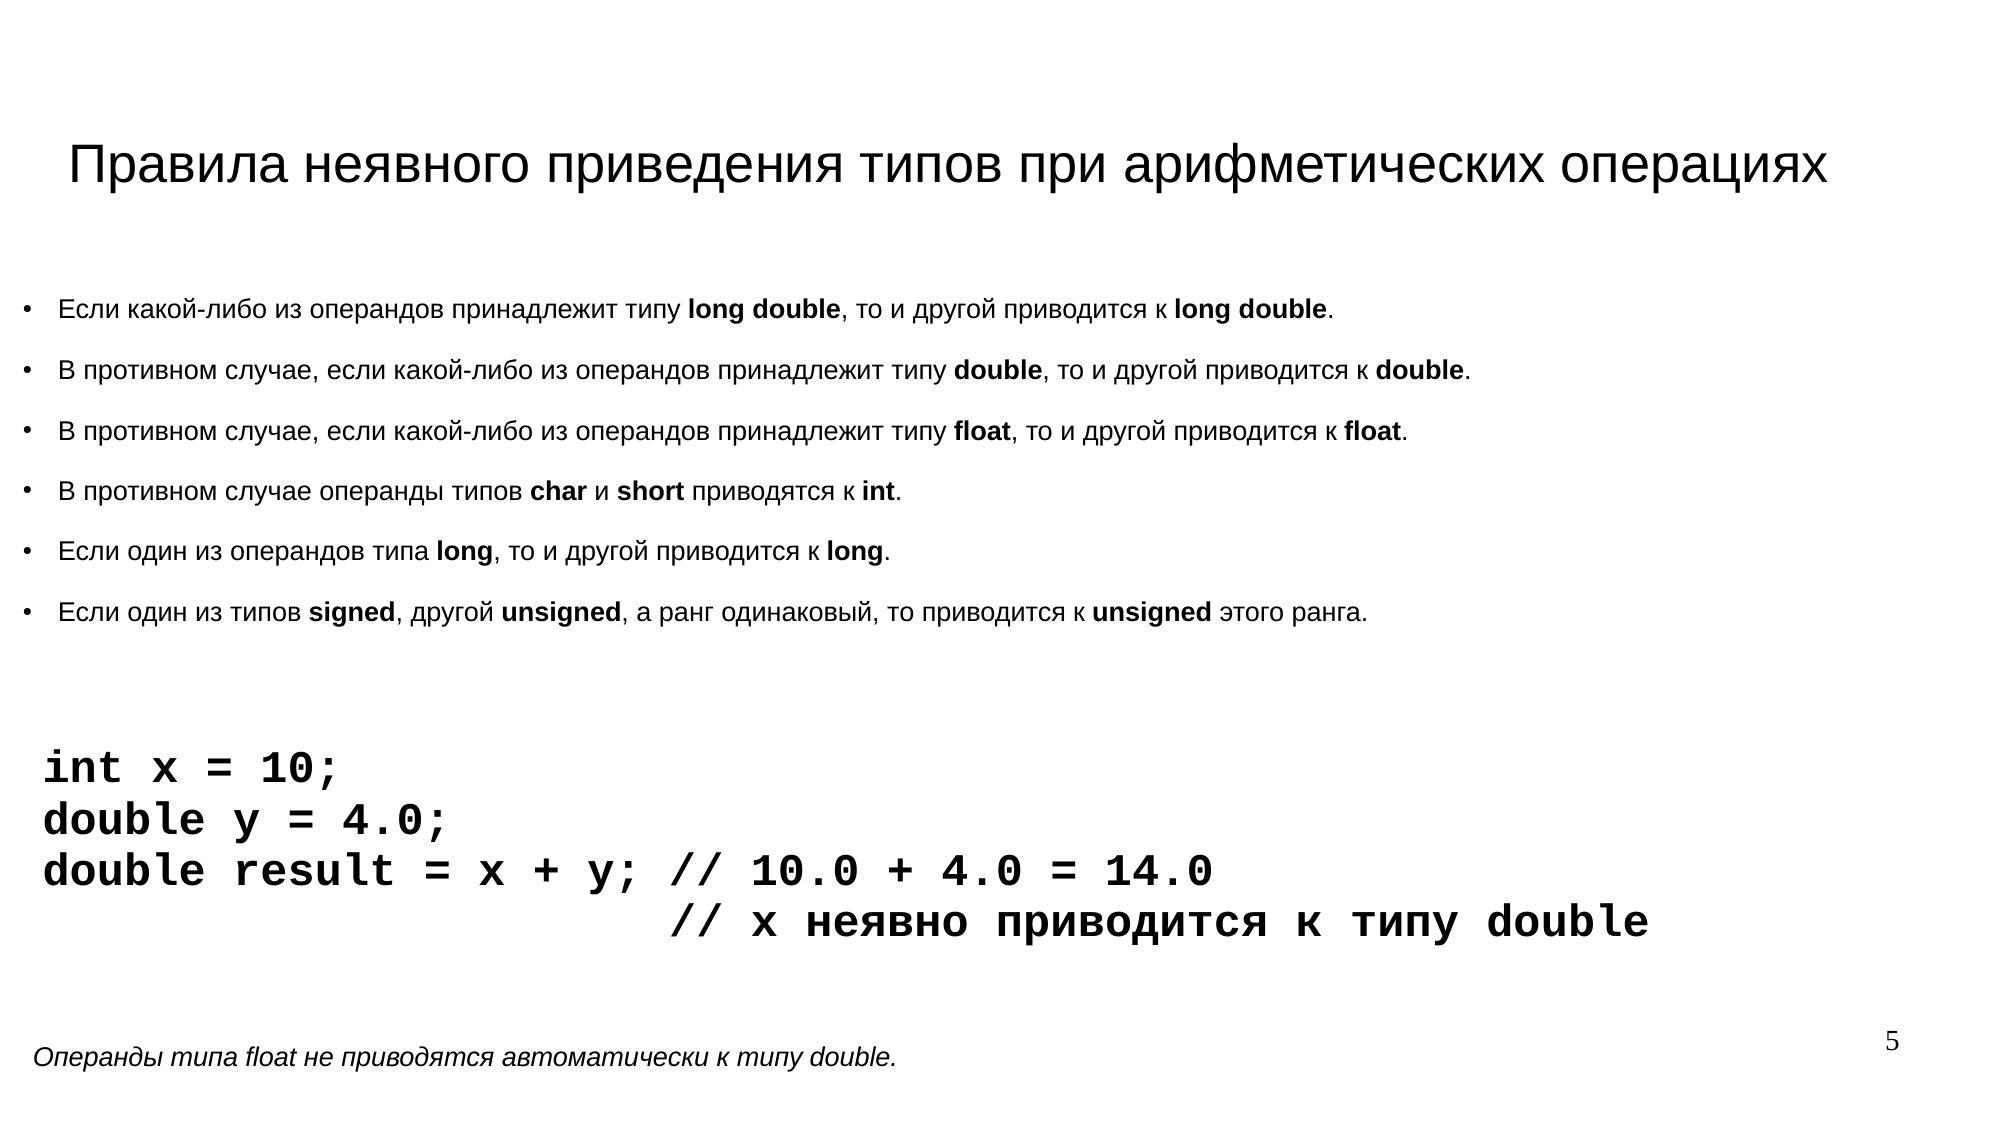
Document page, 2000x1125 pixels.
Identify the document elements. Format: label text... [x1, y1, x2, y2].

text_box int x = 10; double y = 4.0; double result = x + y; // 10.0 + 4.0 = 14.0 // x неявно приводится к типу double [27, 737, 1869, 962]
text_box Если какой-либо из операндов принадлежит типу long double, то и другой приводится к long double. В противном случае, если какой-либо из операндов принадлежит типу double, то и другой приводится к double. В противном случае, если какой-либо из операндов принадлежит типу float, то и другой приводится к float. В противном случае операнды типов char и short приводятся к int. Если один из операндов типа long, то и другой приводится к long. Если один из типов signed, другой unsigned, а ранг одинаковый, то приводится к unsigned этого ранга. [7, 287, 1996, 726]
title Правила неявного приведения типов при арифметических операциях [68, 90, 1924, 238]
text_box Операнды типа float не приводятся автоматически к типу double. [18, 1034, 1815, 1116]
